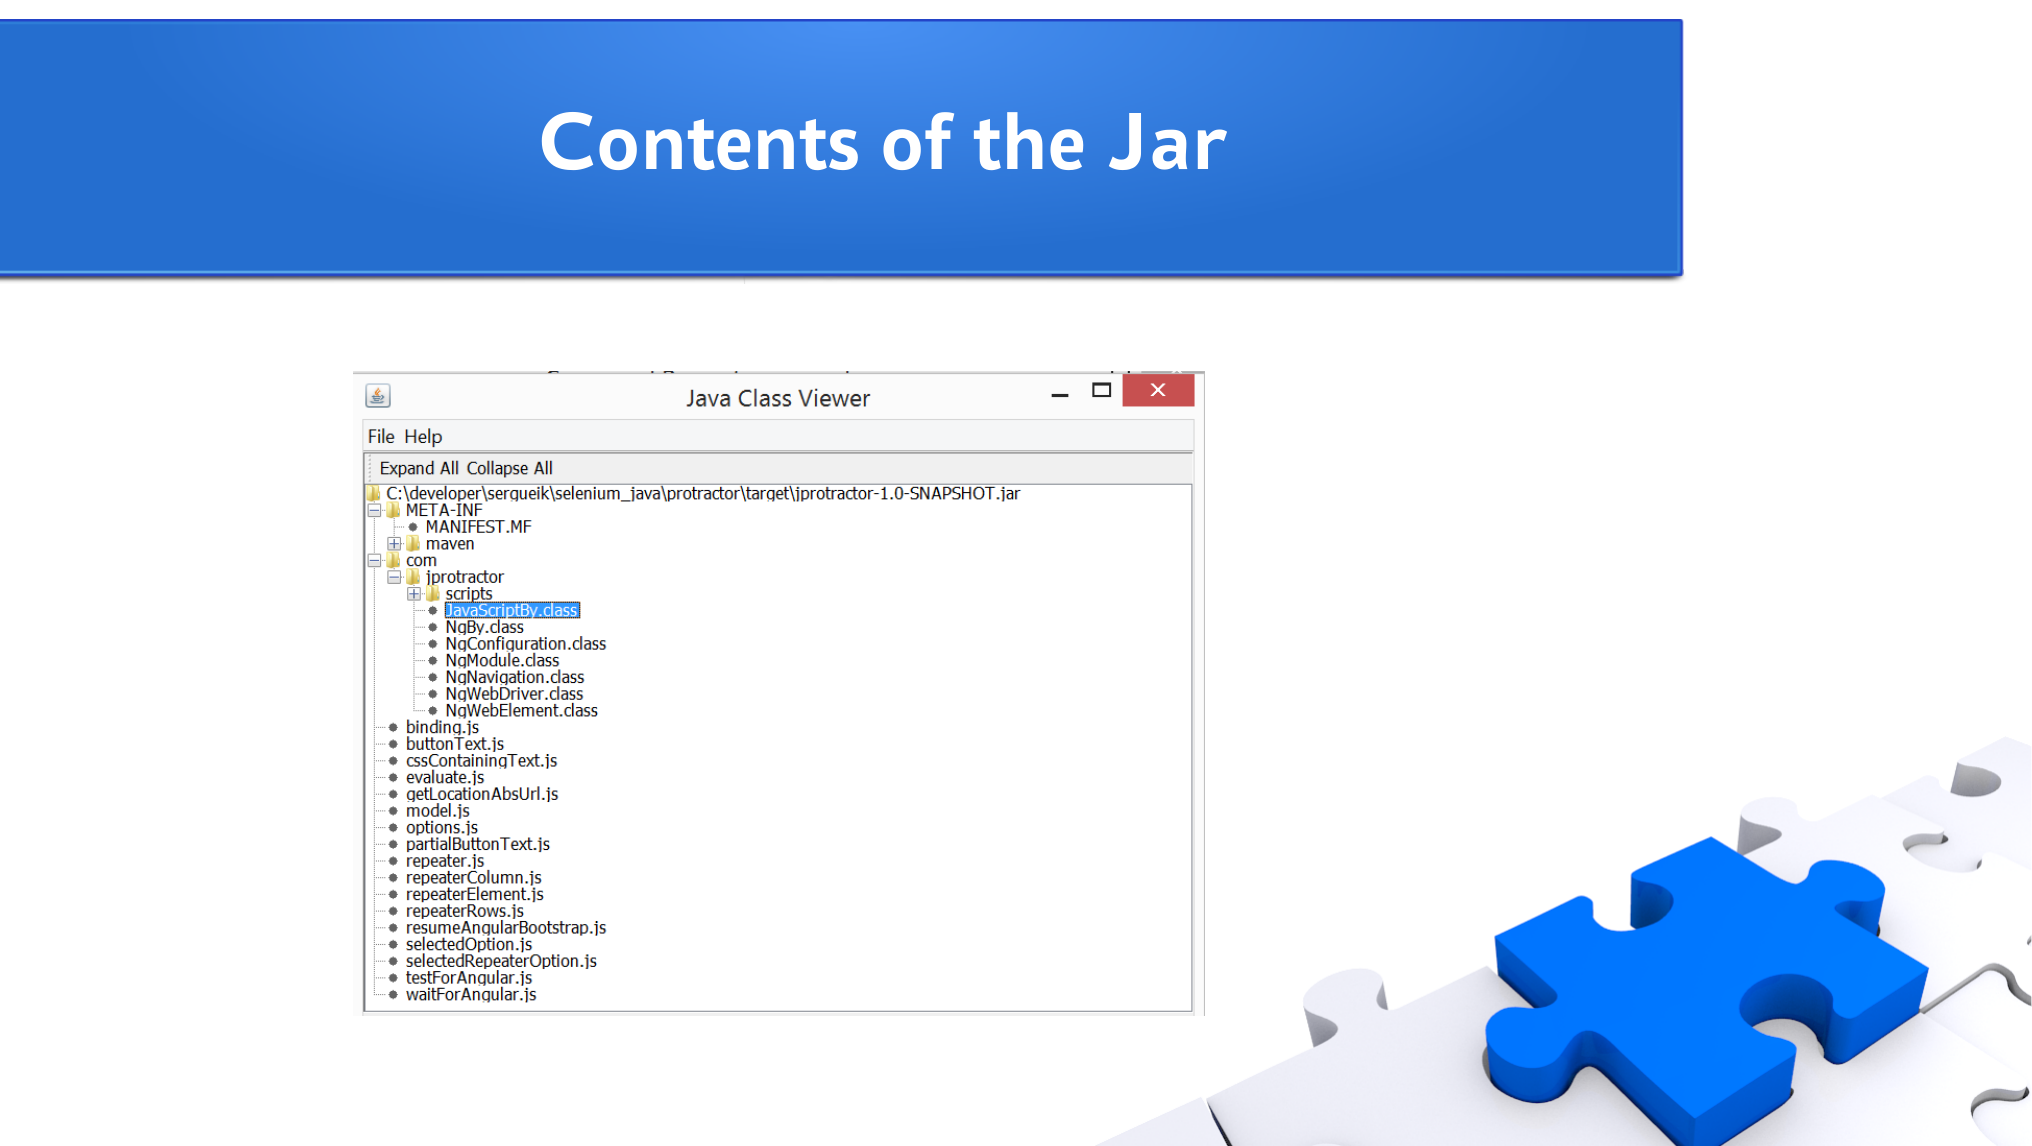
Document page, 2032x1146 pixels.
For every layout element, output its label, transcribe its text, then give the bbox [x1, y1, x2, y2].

picture [0, 19, 1689, 284]
picture [353, 371, 2032, 1146]
title Contents of the Jar [101, 45, 1666, 237]
